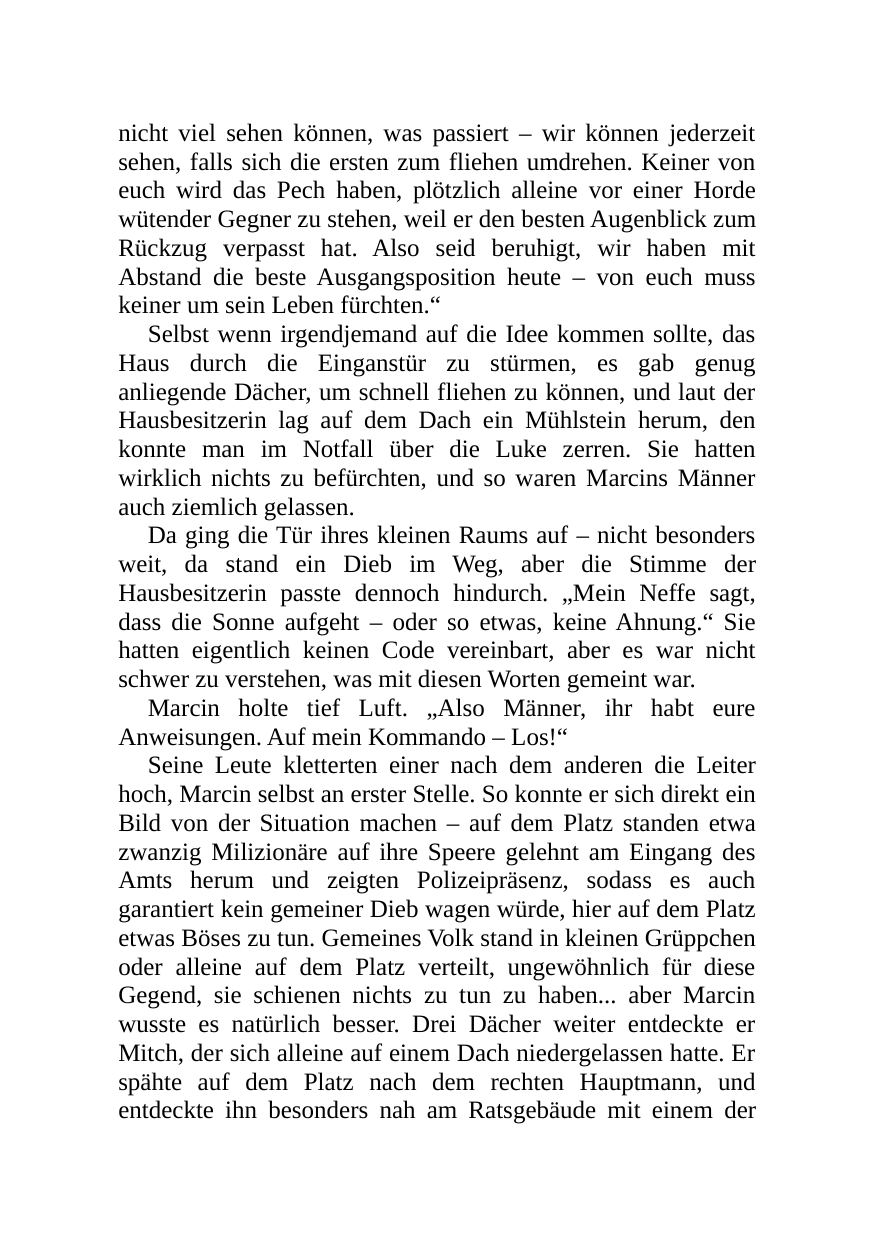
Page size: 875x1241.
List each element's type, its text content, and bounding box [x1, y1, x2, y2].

text Seine Leute kletterten einer nach dem anderen die Leiter hoch, Marcin selbst an erster Stelle. So konnte er sich direkt ein Bild von der Situation machen – auf dem Platz standen etwa zwanzig Milizionäre auf ihre Speere gelehnt am Eingang des Amts herum und zeigten Polizeipräsenz, sodass es auch garantiert kein gemeiner Dieb wagen würde, hier auf dem Platz etwas Böses zu tun. Gemeines Volk stand in kleinen Grüppchen oder alleine auf dem Platz verteilt, ungewöhnlich für diese Gegend, sie schienen nichts zu tun zu haben... aber Marcin wusste es natürlich besser. Drei Dächer weiter entdeckte er Mitch, der sich alleine auf einem Dach niedergelassen hatte. Er spähte auf dem Platz nach dem rechten Hauptmann, und entdeckte ihn besonders nah am Ratsgebäude mit einem der [118, 751, 756, 1124]
text Marcin holte tief Luft. „Also Männer, ihr habt eure Anweisungen. Auf mein Kommando – Los!“ [118, 693, 756, 751]
text Selbst wenn irgendjemand auf die Idee kommen sollte, das Haus durch die Einganstür zu stürmen, es gab genug anliegende Dächer, um schnell fliehen zu können, und laut der Hausbesitzerin lag auf dem Dach ein Mühlstein herum, den konnte man im Notfall über die Luke zerren. Sie hatten wirklich nichts zu befürchten, und so waren Marcins Männer auch ziemlich gelassen. [118, 319, 756, 521]
text nicht viel sehen können, was passiert – wir können jederzeit sehen, falls sich die ersten zum fliehen umdrehen. Keiner von euch wird das Pech haben, plötzlich alleine vor einer Horde wütender Gegner zu stehen, weil er den besten Augenblick zum Rückzug verpasst hat. Also seid beruhigt, wir haben mit Abstand die beste Ausgangsposition heute – von euch muss keiner um sein Leben fürchten.“ [118, 118, 756, 319]
text Da ging die Tür ihres kleinen Raums auf – nicht besonders weit, da stand ein Dieb im Weg, aber die Stimme der Hausbesitzerin passte dennoch hindurch. „Mein Neffe sagt, dass die Sonne aufgeht – oder so etwas, keine Ahnung.“ Sie hatten eigentlich keinen Code vereinbart, aber es war nicht schwer zu verstehen, was mit diesen Worten gemeint war. [118, 521, 756, 693]
